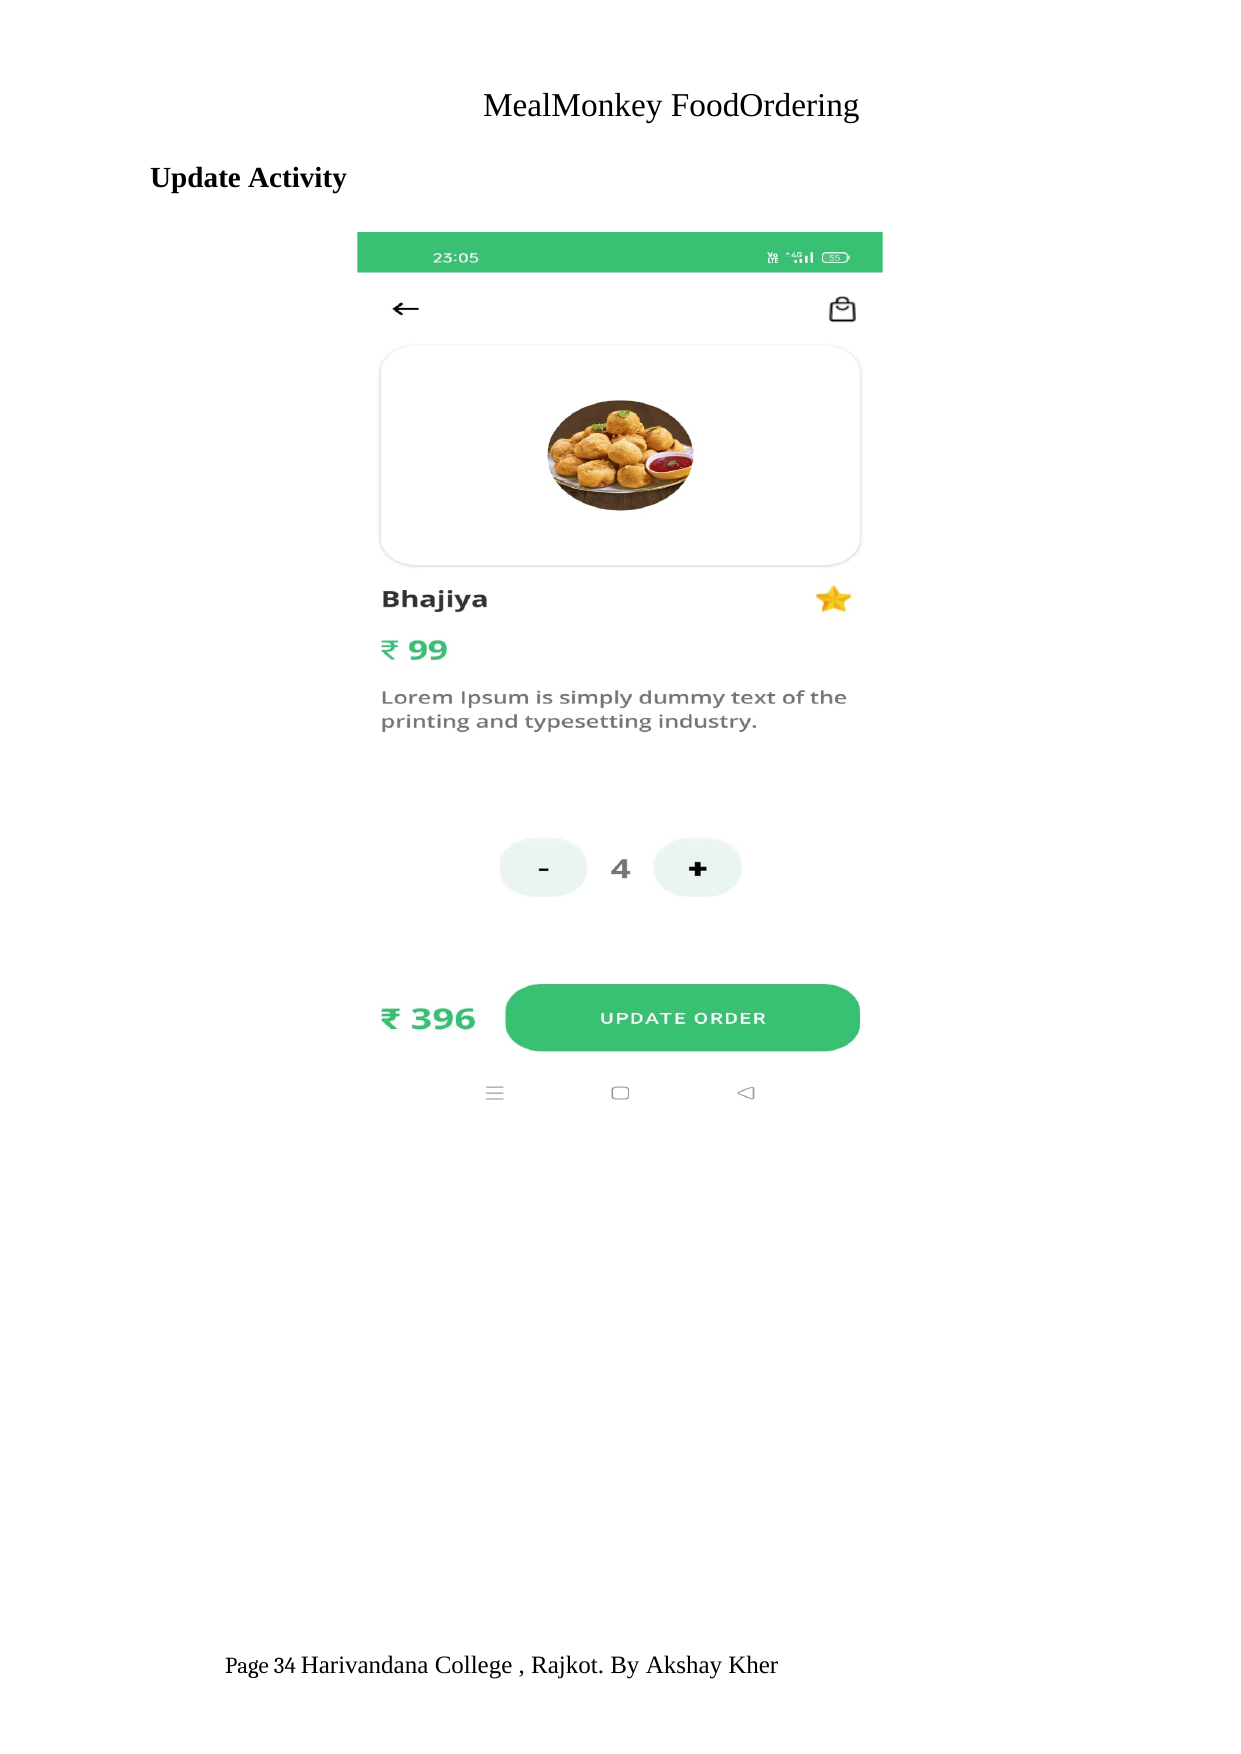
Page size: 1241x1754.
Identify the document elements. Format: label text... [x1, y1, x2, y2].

picture [357, 232, 883, 1117]
text Update Activity [150, 161, 1090, 194]
